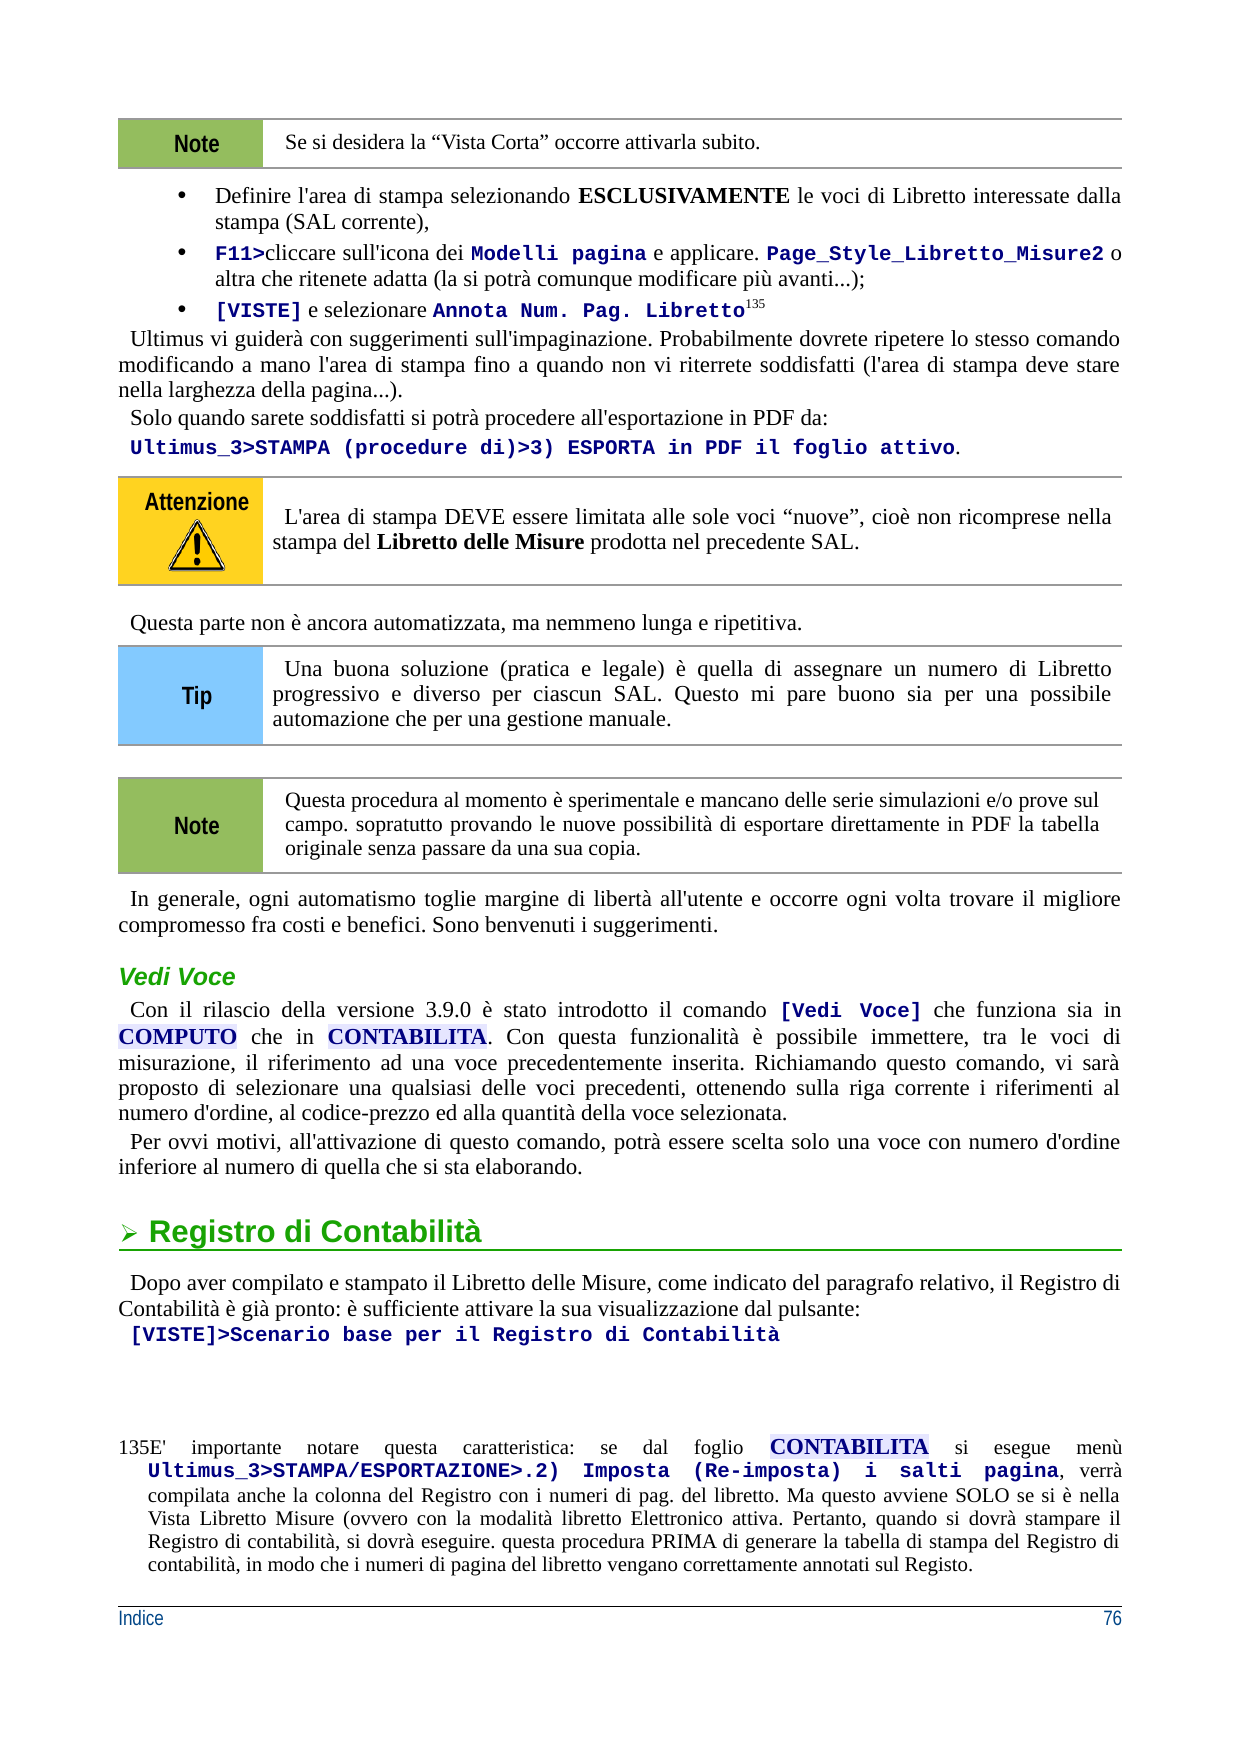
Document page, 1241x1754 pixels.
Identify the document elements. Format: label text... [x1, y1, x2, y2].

table_header Note [118, 779, 263, 872]
table_header Se si desidera la “Vista Corta” occorre attivarla subito. [264, 120, 1122, 167]
text Con il rilascio della versione 3.9.0 è stato introdotto il comando [Vedi Voce] che funziona sia in COMPUTO che in CONTABILITA. Con questa funzionalità è possibile immettere, tra le voci di misurazione, il riferimento ad una voce precedentemente inserita. Richiamando questo comando, vi sarà proposto di selezionare una qualsiasi delle voci precedenti, ottenendo sulla riga corrente i riferimenti al numero d'ordine, al codice-prezzo ed alla quantità della voce selezionata. [118, 997, 1122, 1126]
table_header L'area di stampa DEVE essere limitata alle sole voci “nuove”, cioè non ricomprese nella stampa del Libretto delle Misure prodotta nel precedente SAL. [264, 478, 1122, 584]
table_header Questa procedura al momento è sperimentale e mancano delle serie simulazioni e/o prove sul campo. sopratutto provando le nuove possibilità di esportare direttamente in PDF la tabella originale senza passare da una sua copia. [264, 779, 1122, 872]
text Ultimus vi guiderà con suggerimenti sull'impaginazione. Probabilmente dovrete ripetere lo stesso comando modificando a mano l'area di stampa fino a quando non vi riterrete soddisfatti (l'area di stampa deve stare nella larghezza della pagina...). [118, 326, 1122, 402]
text Solo quando sarete soddisfatti si potrà procedere all'esportazione in PDF da: [118, 405, 1122, 431]
list [VISTE] e selezionare Annota Num. Pag. Libretto [177, 294, 1122, 323]
table_header Attenzione [118, 478, 263, 584]
text Ultimus_3>STAMPA (procedure di)>3) ESPORTA in PDF il foglio attivo. [118, 434, 1122, 460]
list E' importante notare questa caratteristica: se dal foglio CONTABILITA si esegue menù Ultimus_3>STAMPA/ESPORTAZIONE>.2) Imposta (Re-imposta) i salti pagina, verrà compilata anche la colonna del Registro con i numeri di pag. del libretto. Ma questo avviene SOLO se si è nella Vista Libretto Misure (ovvero con la modalità libretto Elettronico attiva. Pertanto, quando si dovrà stampare il Registro di contabilità, si dovrà eseguire. questa procedura PRIMA di generare la tabella di stampa del Registro di contabilità, in modo che i numeri di pagina del libretto vengano correttamente annotati sul Registo. [118, 1434, 1122, 1576]
table_header Note [118, 120, 263, 167]
text Dopo aver compilato e stampato il Libretto delle Misure, come indicato del paragrafo relativo, il Registro di Contabilità è già pronto: è sufficiente attivare la sua visualizzazione dal pulsante: [118, 1270, 1122, 1321]
picture [164, 515, 229, 575]
list Definire l'area di stampa selezionando ESCLUSIVAMENTE le voci di Libretto interessate dalla stampa (SAL corrente), [177, 181, 1122, 234]
table_header Tip [118, 647, 263, 744]
subtitle Registro di Contabilità [119, 1214, 1122, 1249]
subtitle Vedi Voce [118, 963, 1122, 991]
text [VISTE]>Scenario base per il Registro di Contabilità [118, 1324, 1122, 1347]
text Questa parte non è ancora automatizzata, ma nemmeno lunga e ripetitiva. [118, 610, 1122, 636]
text Per ovvi motivi, all'attivazione di questo comando, potrà essere scelta solo una voce con numero d'ordine inferiore al numero di quella che si sta elaborando. [118, 1129, 1122, 1179]
table_header Una buona soluzione (pratica e legale) è quella di assegnare un numero di Libretto progressivo e diverso per ciascun SAL. Questo mi pare buono sia per una possibile automazione che per una gestione manuale. [264, 647, 1122, 744]
list F11>cliccare sull'icona dei Modelli pagina e applicare. Page_Style_Libretto_Misure2 o altra che ritenete adatta (la si potrà comunque modificare più avanti...); [177, 237, 1122, 292]
text In generale, ogni automatismo toglie margine di libertà all'utente e occorre ogni volta trovare il migliore compromesso fra costi e benefici. Sono benvenuti i suggerimenti. [118, 886, 1122, 937]
